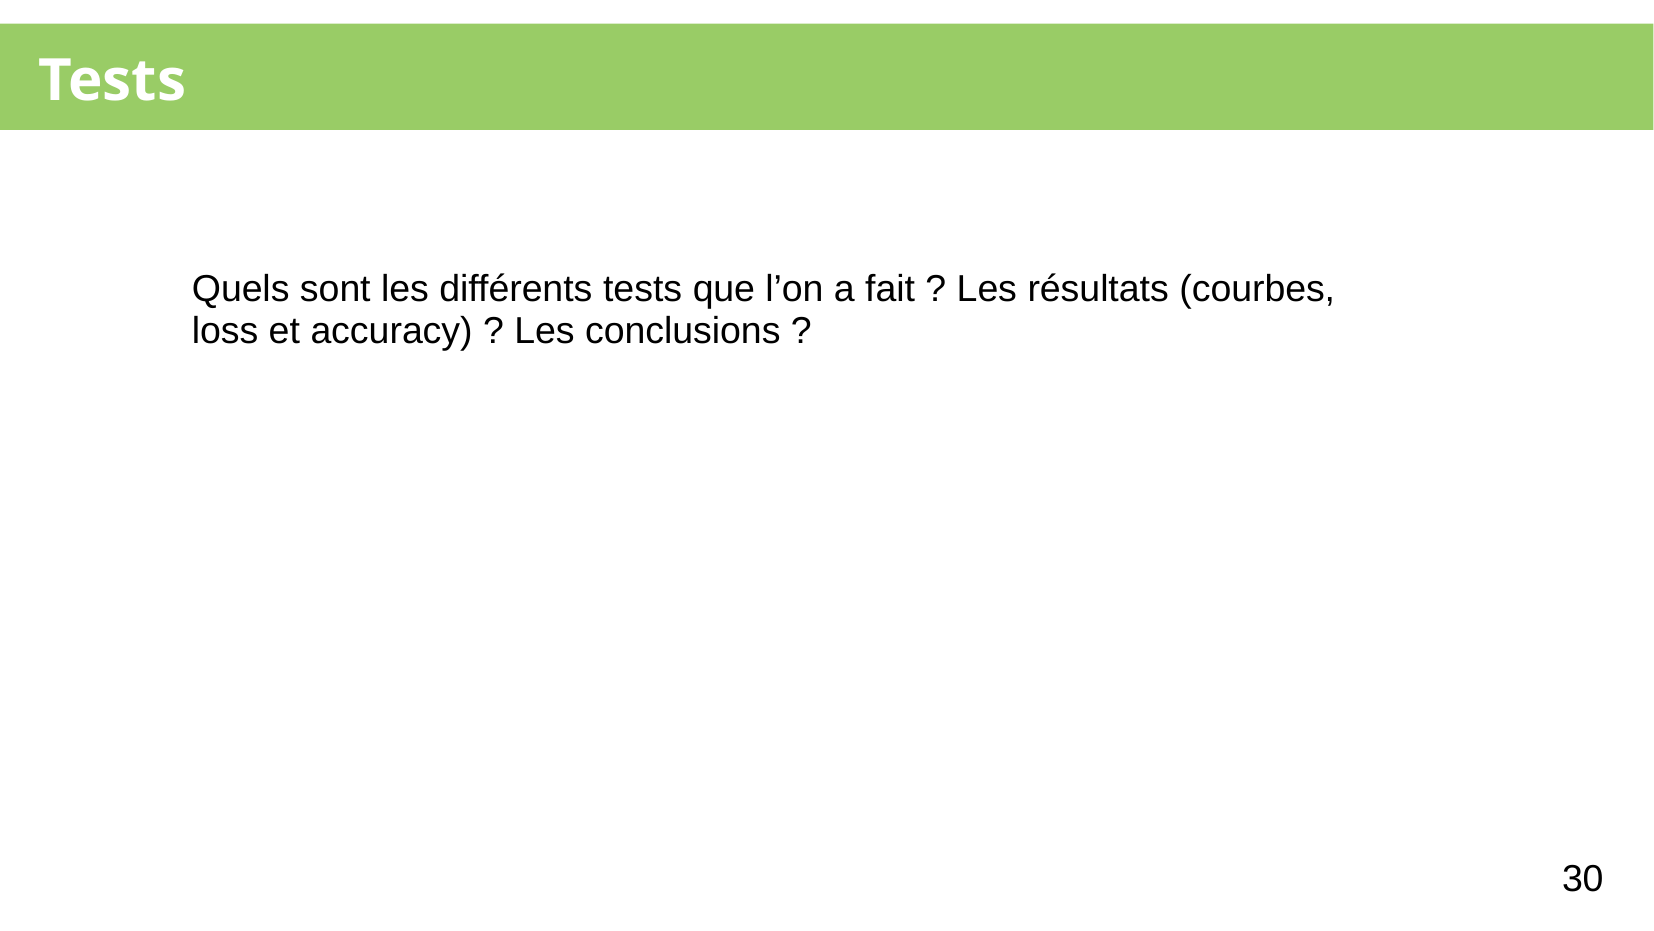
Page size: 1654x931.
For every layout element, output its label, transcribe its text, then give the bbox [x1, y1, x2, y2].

text_box Quels sont les différents tests que l’on a fait ? Les résultats (courbes, loss et accuracy) ? Les conclusions ? [177, 260, 1406, 359]
title Tests [0, 35, 1312, 119]
text_box [1547, 850, 1654, 921]
text_box [0, 23, 1654, 130]
